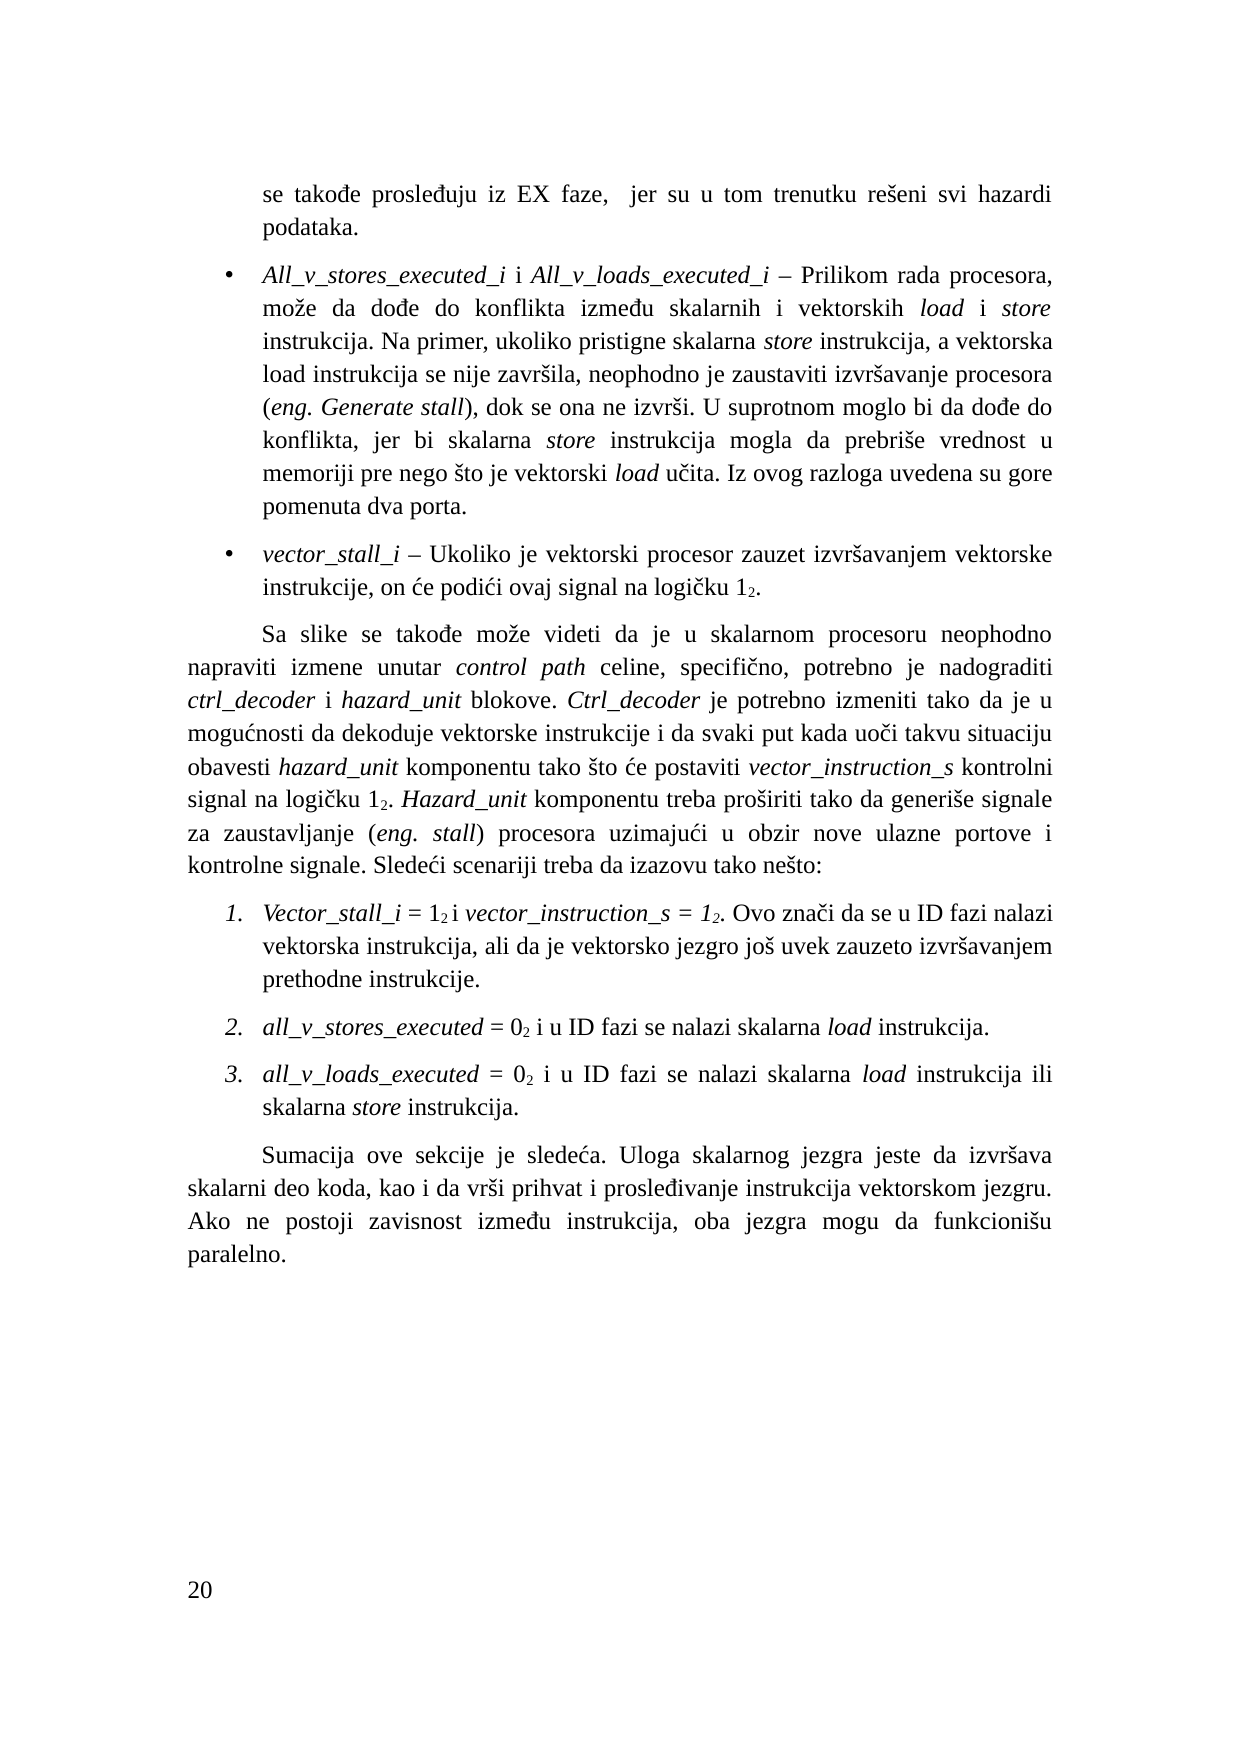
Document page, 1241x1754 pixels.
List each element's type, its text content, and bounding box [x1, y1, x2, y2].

list vector_stall_i – Ukoliko je vektorski procesor zauzet izvršavanjem vektorske instrukcije, on će podići ovaj signal na logičku 12. [225, 539, 1053, 601]
list Vector_stall_i = 12 i vector_instruction_s = 12. Ovo znači da se u ID fazi nalazi vektorska instrukcija, ali da je vektorsko jezgro još uvek zauzeto izvršavanjem prethodne instrukcije. [225, 898, 1053, 993]
text Sumacija ove sekcije je sledeća. Uloga skalarnog jezgra jeste da izvršava skalarni deo koda, kao i da vrši prihvat i prosleđivanje instrukcija vektorskom jezgru. Ako ne postoji zavisnost između instrukcija, oba jezgra mogu da funkcionišu paralelno. [187, 1140, 1053, 1268]
list se takođe prosleđuju iz EX faze, jer su u tom trenutku rešeni svi hazardi podataka. [225, 179, 1053, 241]
list all_v_loads_executed = 02 i u ID fazi se nalazi skalarna load instrukcija ili skalarna store instrukcija. [225, 1059, 1053, 1121]
list all_v_stores_executed = 02 i u ID fazi se nalazi skalarna load instrukcija. [225, 1012, 1053, 1041]
list All_v_stores_executed_i i All_v_loads_executed_i – Prilikom rada procesora, može da dođe do konflikta između skalarnih i vektorskih load i store instrukcija. Na primer, ukoliko pristigne skalarna store instrukcija, a vektorska load instrukcija se nije završila, neophodno je zaustaviti izvršavanje procesora (eng. Generate stall), dok se ona ne izvrši. U suprotnom moglo bi da dođe do konflikta, jer bi skalarna store instrukcija mogla da prebriše vrednost u memoriji pre nego što je vektorski load učita. Iz ovog razloga uvedena su gore pomenuta dva porta. [225, 260, 1053, 520]
text Sa slike se takođe može videti da je u skalarnom procesoru neophodno napraviti izmene unutar control path celine, specifično, potrebno je nadograditi ctrl_decoder i hazard_unit blokove. Ctrl_decoder je potrebno izmeniti tako da je u mogućnosti da dekoduje vektorske instrukcije i da svaki put kada uoči takvu situaciju obavesti hazard_unit komponentu tako što će postaviti vector_instruction_s kontrolni signal na logičku 12. Hazard_unit komponentu treba proširiti tako da generiše signale za zaustavljanje (eng. stall) procesora uzimajući u obzir nove ulazne portove i kontrolne signale. Sledeći scenariji treba da izazovu tako nešto: [187, 619, 1053, 879]
